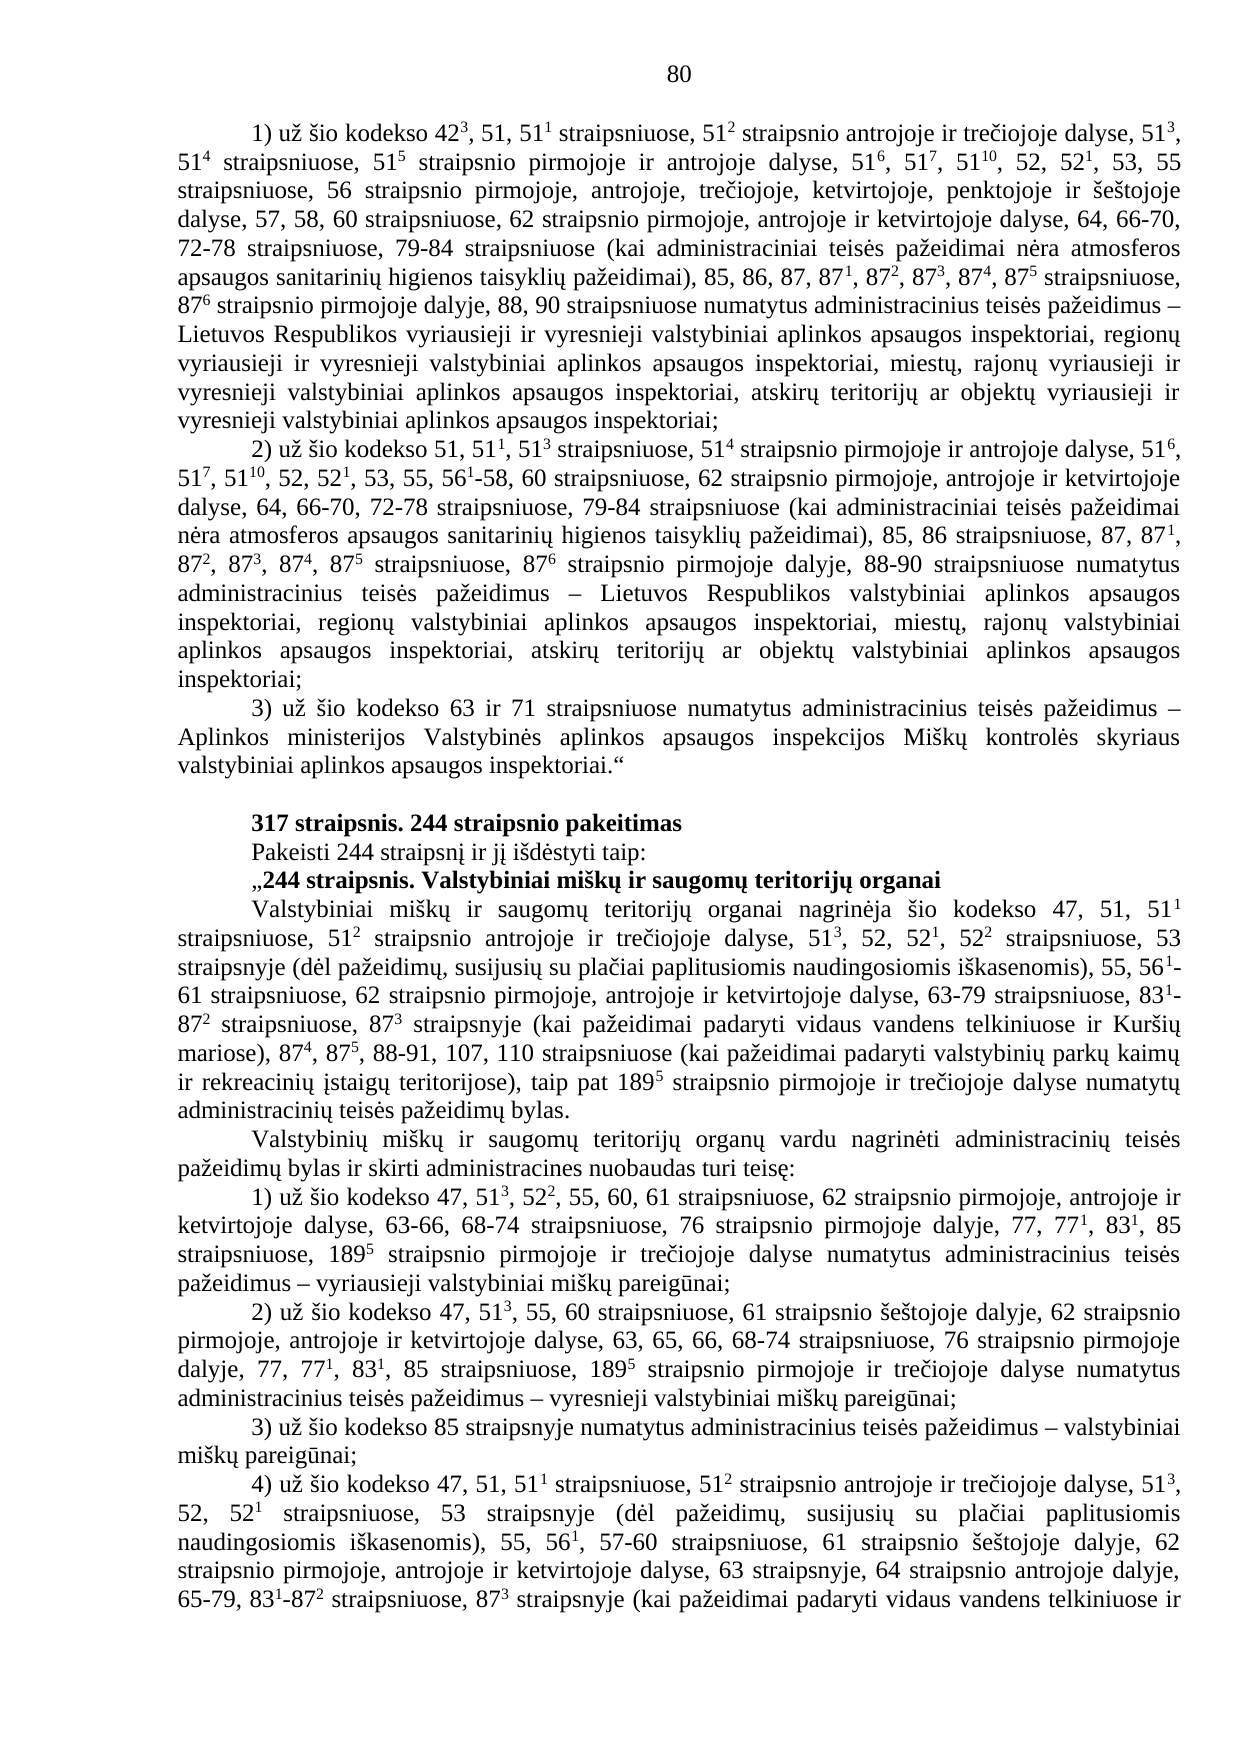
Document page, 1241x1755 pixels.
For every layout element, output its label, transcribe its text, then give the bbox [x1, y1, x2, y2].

text 2) už šio kodekso 51, 511, 513 straipsniuose, 514 straipsnio pirmojoje ir antrojoje dalyse, 516, 517, 5110, 52, 521, 53, 55, 561-58, 60 straipsniuose, 62 straipsnio pirmojoje, antrojoje ir ketvirtojoje dalyse, 64, 66-70, 72-78 straipsniuose, 79-84 straipsniuose (kai administraciniai teisės pažeidimai nėra atmosferos apsaugos sanitarinių higienos taisyklių pažeidimai), 85, 86 straipsniuose, 87, 871, 872, 873, 874, 875 straipsniuose, 876 straipsnio pirmojoje dalyje, 88-90 straipsniuose numatytus administracinius teisės pažeidimus – Lietuvos Respublikos valstybiniai aplinkos apsaugos inspektoriai, regionų valstybiniai aplinkos apsaugos inspektoriai, miestų, rajonų valstybiniai aplinkos apsaugos inspektoriai, atskirų teritorijų ar objektų valstybiniai aplinkos apsaugos inspektoriai; [177, 434, 1181, 693]
text „244 straipsnis. Valstybiniai miškų ir saugomų teritorijų organai [177, 866, 1181, 894]
text 3) už šio kodekso 63 ir 71 straipsniuose numatytus administracinius teisės pažeidimus – Aplinkos ministerijos Valstybinės aplinkos apsaugos inspekcijos Miškų kontrolės skyriaus valstybiniai aplinkos apsaugos inspektoriai.“ [177, 693, 1181, 779]
text 4) už šio kodekso 47, 51, 511 straipsniuose, 512 straipsnio antrojoje ir trečiojoje dalyse, 513, 52, 521 straipsniuose, 53 straipsnyje (dėl pažeidimų, susijusių su plačiai paplitusiomis naudingosiomis iškasenomis), 55, 561, 57-60 straipsniuose, 61 straipsnio šeštojoje dalyje, 62 straipsnio pirmojoje, antrojoje ir ketvirtojoje dalyse, 63 straipsnyje, 64 straipsnio antrojoje dalyje, 65-79, 831-872 straipsniuose, 873 straipsnyje (kai pažeidimai padaryti vidaus vandens telkiniuose ir [177, 1469, 1181, 1613]
text Pakeisti 244 straipsnį ir jį išdėstyti taip: [177, 837, 1181, 866]
text 1) už šio kodekso 47, 513, 522, 55, 60, 61 straipsniuose, 62 straipsnio pirmojoje, antrojoje ir ketvirtojoje dalyse, 63-66, 68-74 straipsniuose, 76 straipsnio pirmojoje dalyje, 77, 771, 831, 85 straipsniuose, 1895 straipsnio pirmojoje ir trečiojoje dalyse numatytus administracinius teisės pažeidimus – vyriausieji valstybiniai miškų pareigūnai; [177, 1182, 1181, 1297]
text Valstybiniai miškų ir saugomų teritorijų organai nagrinėja šio kodekso 47, 51, 511 straipsniuose, 512 straipsnio antrojoje ir trečiojoje dalyse, 513, 52, 521, 522 straipsniuose, 53 straipsnyje (dėl pažeidimų, susijusių su plačiai paplitusiomis naudingosiomis iškasenomis), 55, 561-61 straipsniuose, 62 straipsnio pirmojoje, antrojoje ir ketvirtojoje dalyse, 63-79 straipsniuose, 831-872 straipsniuose, 873 straipsnyje (kai pažeidimai padaryti vidaus vandens telkiniuose ir Kuršių mariose), 874, 875, 88-91, 107, 110 straipsniuose (kai pažeidimai padaryti valstybinių parkų kaimų ir rekreacinių įstaigų teritorijose), taip pat 1895 straipsnio pirmojoje ir trečiojoje dalyse numatytų administracinių teisės pažeidimų bylas. [177, 894, 1181, 1124]
text 2) už šio kodekso 47, 513, 55, 60 straipsniuose, 61 straipsnio šeštojoje dalyje, 62 straipsnio pirmojoje, antrojoje ir ketvirtojoje dalyse, 63, 65, 66, 68-74 straipsniuose, 76 straipsnio pirmojoje dalyje, 77, 771, 831, 85 straipsniuose, 1895 straipsnio pirmojoje ir trečiojoje dalyse numatytus administracinius teisės pažeidimus – vyresnieji valstybiniai miškų pareigūnai; [177, 1297, 1181, 1412]
text 317 straipsnis. 244 straipsnio pakeitimas [177, 808, 1181, 837]
text Valstybinių miškų ir saugomų teritorijų organų vardu nagrinėti administracinių teisės pažeidimų bylas ir skirti administracines nuobaudas turi teisę: [177, 1124, 1181, 1182]
text 1) už šio kodekso 423, 51, 511 straipsniuose, 512 straipsnio antrojoje ir trečiojoje dalyse, 513, 514 straipsniuose, 515 straipsnio pirmojoje ir antrojoje dalyse, 516, 517, 5110, 52, 521, 53, 55 straipsniuose, 56 straipsnio pirmojoje, antrojoje, trečiojoje, ketvirtojoje, penktojoje ir šeštojoje dalyse, 57, 58, 60 straipsniuose, 62 straipsnio pirmojoje, antrojoje ir ketvirtojoje dalyse, 64, 66-70, 72-78 straipsniuose, 79-84 straipsniuose (kai administraciniai teisės pažeidimai nėra atmosferos apsaugos sanitarinių higienos taisyklių pažeidimai), 85, 86, 87, 871, 872, 873, 874, 875 straipsniuose, 876 straipsnio pirmojoje dalyje, 88, 90 straipsniuose numatytus administracinius teisės pažeidimus – Lietuvos Respublikos vyriausieji ir vyresnieji valstybiniai aplinkos apsaugos inspektoriai, regionų vyriausieji ir vyresnieji valstybiniai aplinkos apsaugos inspektoriai, miestų, rajonų vyriausieji ir vyresnieji valstybiniai aplinkos apsaugos inspektoriai, atskirų teritorijų ar objektų vyriausieji ir vyresnieji valstybiniai aplinkos apsaugos inspektoriai; [177, 118, 1181, 434]
text 3) už šio kodekso 85 straipsnyje numatytus administracinius teisės pažeidimus – valstybiniai miškų pareigūnai; [177, 1412, 1181, 1469]
